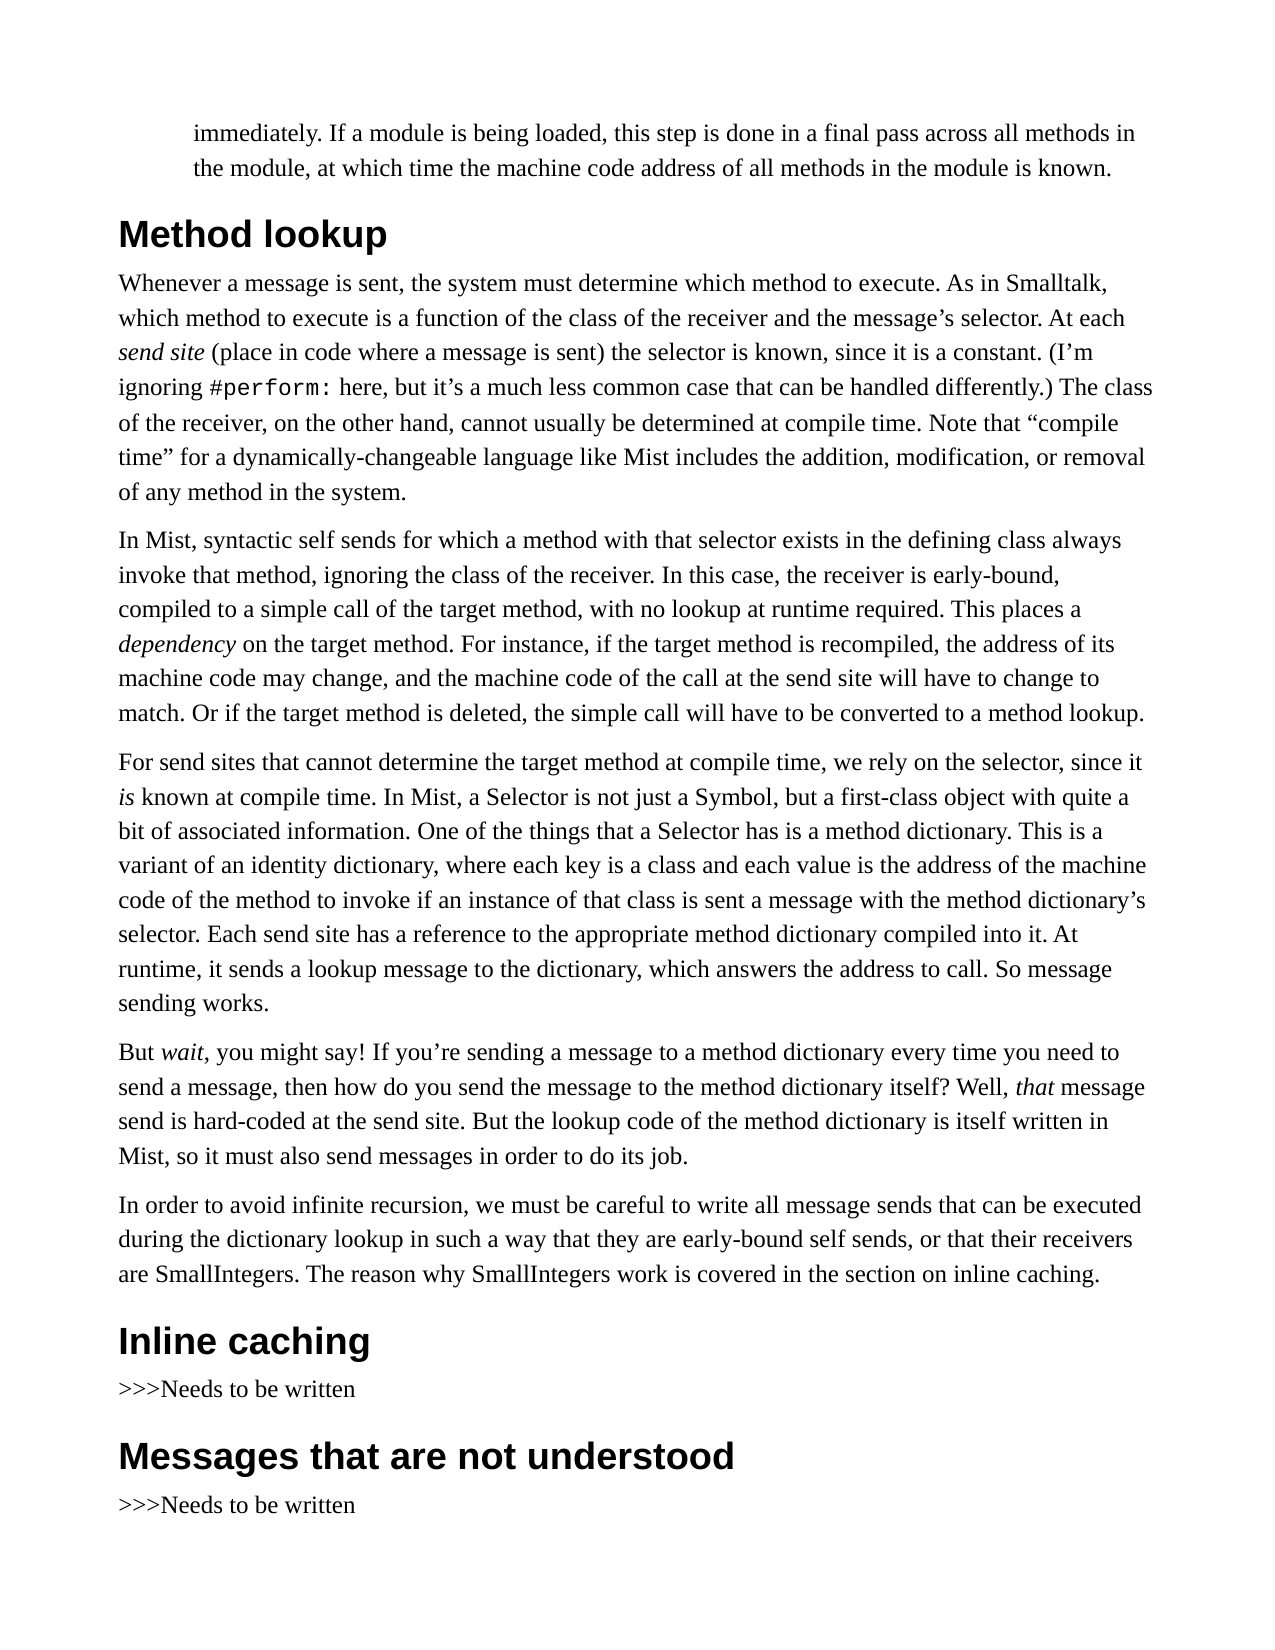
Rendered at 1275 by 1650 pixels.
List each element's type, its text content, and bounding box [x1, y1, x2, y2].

text In Mist, syntactic self sends for which a method with that selector exists in the defining class always invoke that method, ignoring the class of the receiver. In this case, the receiver is early-bound, compiled to a simple call of the target method, with no lookup at runtime required. This places a dependency on the target method. For instance, if the target method is recompiled, the address of its machine code may change, and the machine code of the call at the send site will have to change to match. Or if the target method is deleted, the simple call will have to be converted to a method lookup. [118, 526, 1157, 727]
text In order to avoid infinite recursion, we must be careful to write all message sends that can be executed during the dictionary lookup in such a way that they are early-bound self sends, or that their receivers are SmallIntegers. The reason why SmallIntegers work is covered in the section on inline caching. [118, 1190, 1157, 1288]
text For send sites that cannot determine the target method at compile time, we rely on the selector, since it is known at compile time. In Mist, a Selector is not just a Symbol, but a first-class object with quite a bit of associated information. One of the things that a Selector has is a method dictionary. This is a variant of an identity dictionary, where each key is a class and each value is the address of the machine code of the method to invoke if an instance of that class is sent a message with the method dictionary’s selector. Each send site has a reference to the appropriate method dictionary compiled into it. At runtime, it sends a lookup message to the dictionary, which answers the address to call. So message sending works. [118, 747, 1157, 1017]
text Whenever a message is sent, the system must determine which method to execute. As in Smalltalk, which method to execute is a function of the class of the receiver and the message’s selector. At each send site (place in code where a message is sent) the selector is known, since it is a constant. (I’m ignoring #perform: here, but it’s a much less common case that can be handled differently.) The class of the receiver, on the other hand, cannot usually be determined at compile time. Note that “compile time” for a dynamically-changeable language like Mist includes the addition, modification, or removal of any method in the system. [118, 268, 1157, 505]
text But wait, you might say! If you’re sending a message to a method dictionary every time you need to send a message, then how do you send the message to the method dictionary itself? Well, that message send is hard-coded at the send site. But the lookup code of the method dictionary is itself written in Mist, so it must also send messages in order to do its job. [118, 1037, 1157, 1170]
text >>>Needs to be written [118, 1490, 1157, 1519]
subtitle Method lookup [118, 212, 1157, 256]
text >>>Needs to be written [118, 1374, 1157, 1403]
list immediately. If a module is being loaded, this step is done in a final pass across all methods in the module, at which time the machine code address of all methods in the module is known. [156, 118, 1157, 181]
subtitle Inline caching [118, 1318, 1157, 1362]
subtitle Messages that are not understood [118, 1434, 1157, 1478]
